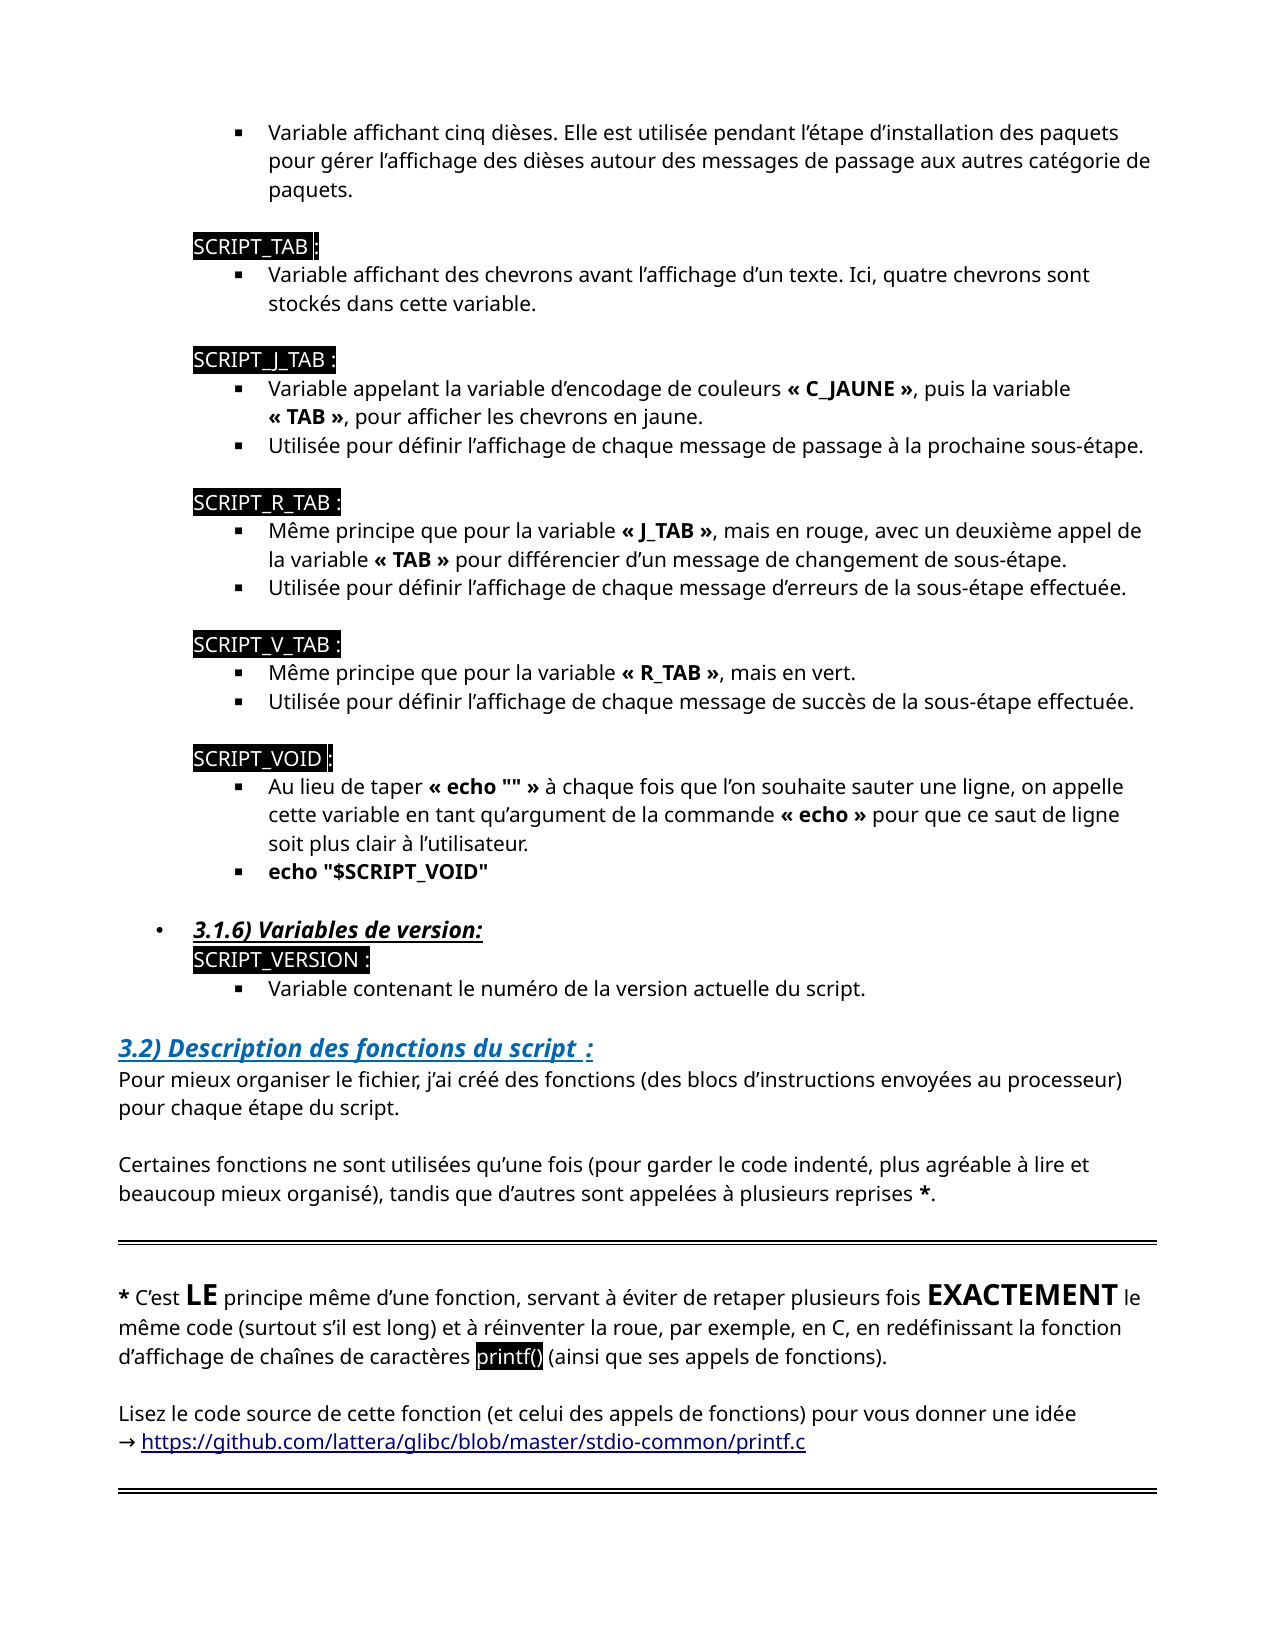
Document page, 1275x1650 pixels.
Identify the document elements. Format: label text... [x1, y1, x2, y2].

list SCRIPT_J_TAB : [156, 346, 1157, 374]
list Variable affichant des chevrons avant l’affichage d’un texte. Ici, quatre chevrons sont stockés dans cette variable. [231, 260, 1157, 317]
list SCRIPT_V_TAB : [156, 630, 1157, 658]
list Même principe que pour la variable « J_TAB », mais en rouge, avec un deuxième appel de la variable « TAB » pour différencier d’un message de changement de sous-étape. [231, 516, 1157, 573]
list 3.1.6) Variables de version: [156, 914, 1157, 946]
text Certaines fonctions ne sont utilisées qu’une fois (pour garder le code indenté, plus agréable à lire et beaucoup mieux organisé), tandis que d’autres sont appelées à plusieurs reprises *. [118, 1150, 1157, 1207]
list SCRIPT_R_TAB : [156, 488, 1157, 516]
list SCRIPT_VERSION : [156, 946, 1157, 974]
list Variable contenant le numéro de la version actuelle du script. [231, 974, 1157, 1002]
list Utilisée pour définir l’affichage de chaque message de succès de la sous-étape effectuée. [231, 687, 1157, 715]
list Utilisée pour définir l’affichage de chaque message de passage à la prochaine sous-étape. [231, 431, 1157, 459]
list Utilisée pour définir l’affichage de chaque message d’erreurs de la sous-étape effectuée. [231, 573, 1157, 602]
list Variable appelant la variable d’encodage de couleurs « C_JAUNE », puis la variable « TAB », pour afficher les chevrons en jaune. [231, 374, 1157, 431]
text 3.2) Description des fonctions du script : [118, 1031, 1157, 1065]
list echo "$SCRIPT_VOID" [231, 857, 1157, 886]
text → https://github.com/lattera/glibc/blob/master/stdio-common/printf.c [118, 1427, 1157, 1456]
list Même principe que pour la variable « R_TAB », mais en vert. [231, 658, 1157, 687]
list SCRIPT_VOID : [156, 744, 1157, 772]
text Lisez le code source de cette fonction (et celui des appels de fonctions) pour vous donner une idée [118, 1399, 1157, 1427]
list Variable affichant cinq dièses. Elle est utilisée pendant l’étape d’installation des paquets pour gérer l’affichage des dièses autour des messages de passage aux autres catégorie de paquets. [231, 118, 1157, 203]
list SCRIPT_TAB : [156, 232, 1157, 260]
text Pour mieux organiser le fichier, j’ai créé des fonctions (des blocs d’instructions envoyées au processeur) pour chaque étape du script. [118, 1065, 1157, 1122]
list Au lieu de taper « echo "" » à chaque fois que l’on souhaite sauter une ligne, on appelle cette variable en tant qu’argument de la commande « echo » pour que ce saut de ligne soit plus clair à l’utilisateur. [231, 772, 1157, 857]
text * C’est LE principe même d’une fonction, servant à éviter de retaper plusieurs fois EXACTEMENT le même code (surtout s’il est long) et à réinventer la roue, par exemple, en C, en redéfinissant la fonction d’affichage de chaînes de caractères printf() (ainsi que ses appels de fonctions). [118, 1274, 1157, 1370]
